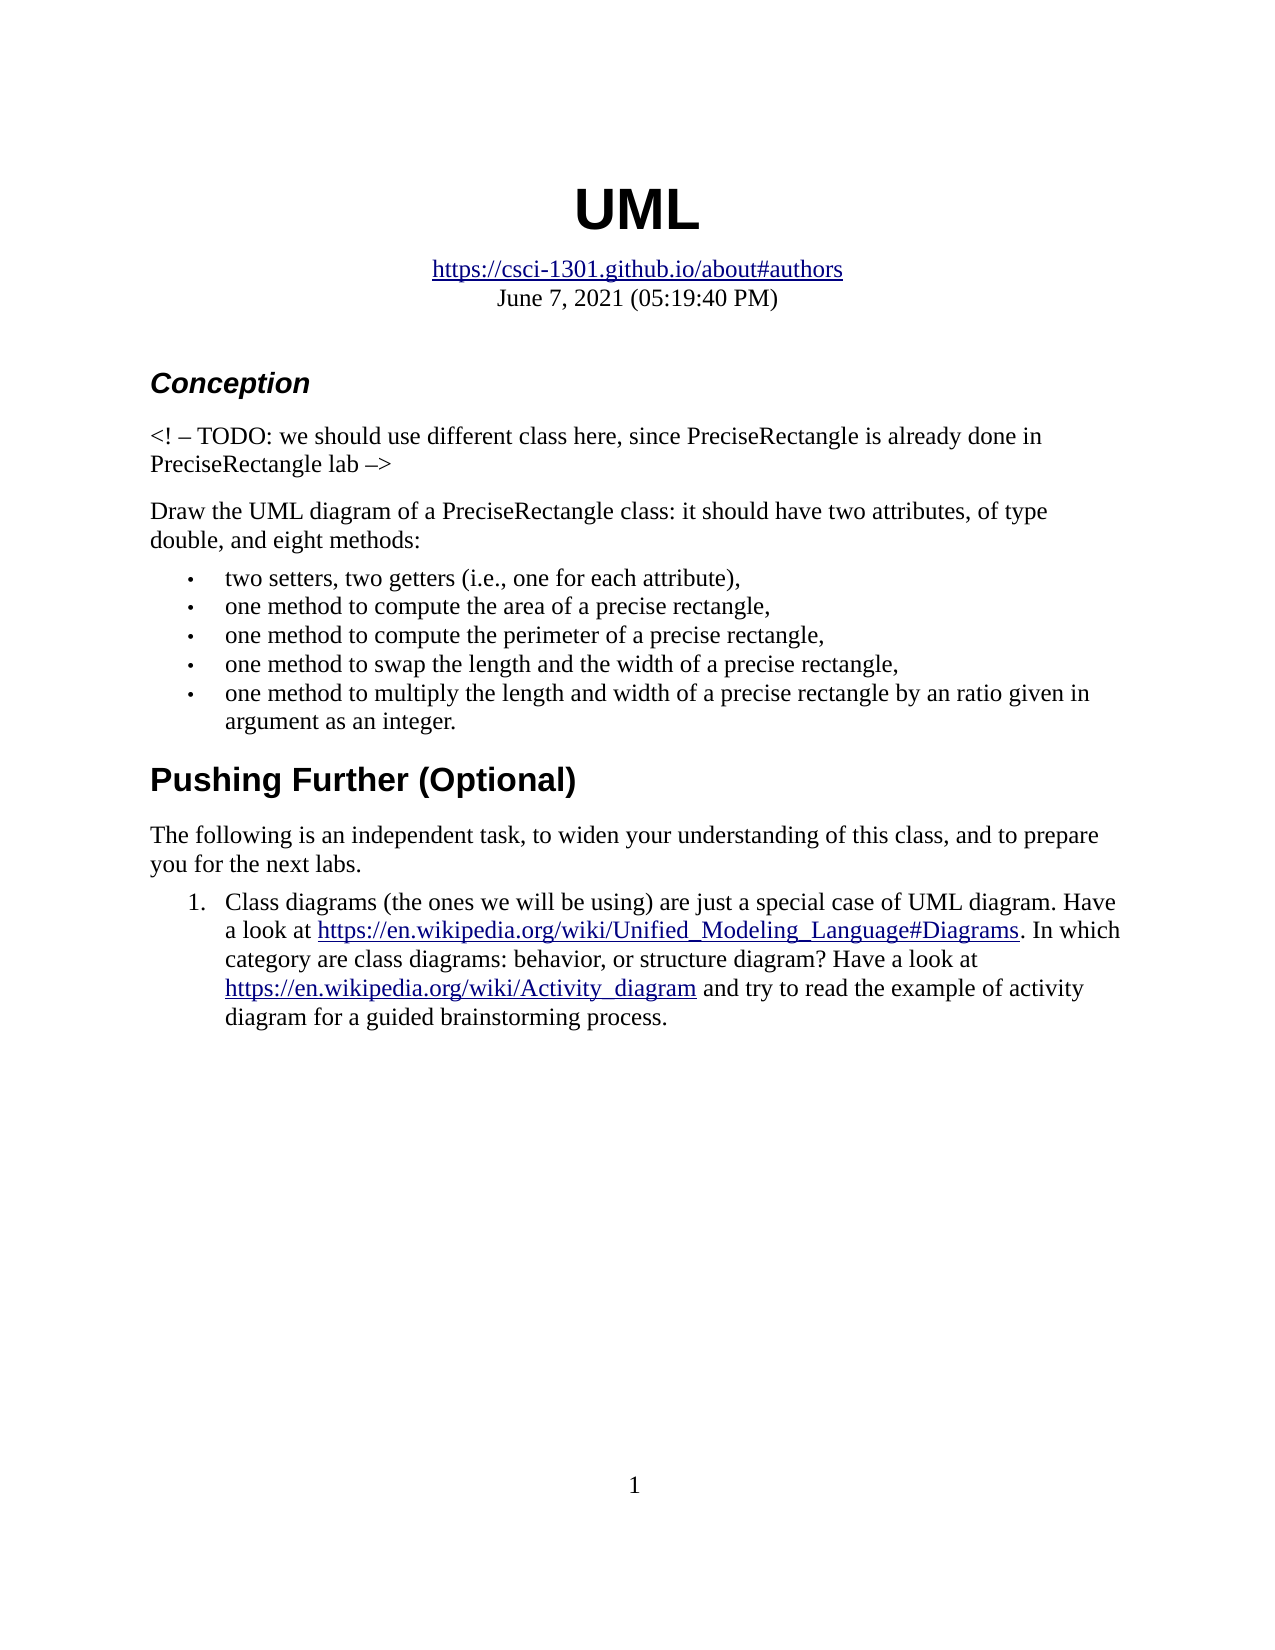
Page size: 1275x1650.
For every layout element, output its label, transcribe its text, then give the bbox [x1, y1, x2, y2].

subtitle Conception [150, 366, 1125, 399]
list Class diagrams (the ones we will be using) are just a special case of UML diagram. Have a look at https://en.wikipedia.org/wiki/Unified_Modeling_Language#Diagrams. In which category are class diagrams: behavior, or structure diagram? Have a look at https://en.wikipedia.org/wiki/Activity_diagram and try to read the example of activity diagram for a guided brainstorming process. [187, 887, 1125, 1031]
text The following is an independent task, to widen your understanding of this class, and to prepare you for the next labs. [150, 820, 1125, 878]
subtitle Pushing Further (Optional) [150, 760, 1125, 799]
text June 7, 2021 (05:19:40 PM) [150, 283, 1125, 312]
list one method to swap the length and the width of a precise rectangle, [187, 649, 1125, 678]
list one method to compute the area of a precise rectangle, [187, 591, 1125, 620]
text https://csci-1301.github.io/about#authors [150, 254, 1125, 283]
list one method to multiply the length and width of a precise rectangle by an ratio given in argument as an integer. [187, 678, 1125, 735]
title UML [150, 175, 1125, 242]
text <! – TODO: we should use different class here, since PreciseRectangle is already done in PreciseRectangle lab –> [150, 421, 1125, 478]
list two setters, two getters (i.e., one for each attribute), [187, 563, 1125, 591]
text Draw the UML diagram of a PreciseRectangle class: it should have two attributes, of type double, and eight methods: [150, 496, 1125, 554]
list one method to compute the perimeter of a precise rectangle, [187, 620, 1125, 649]
